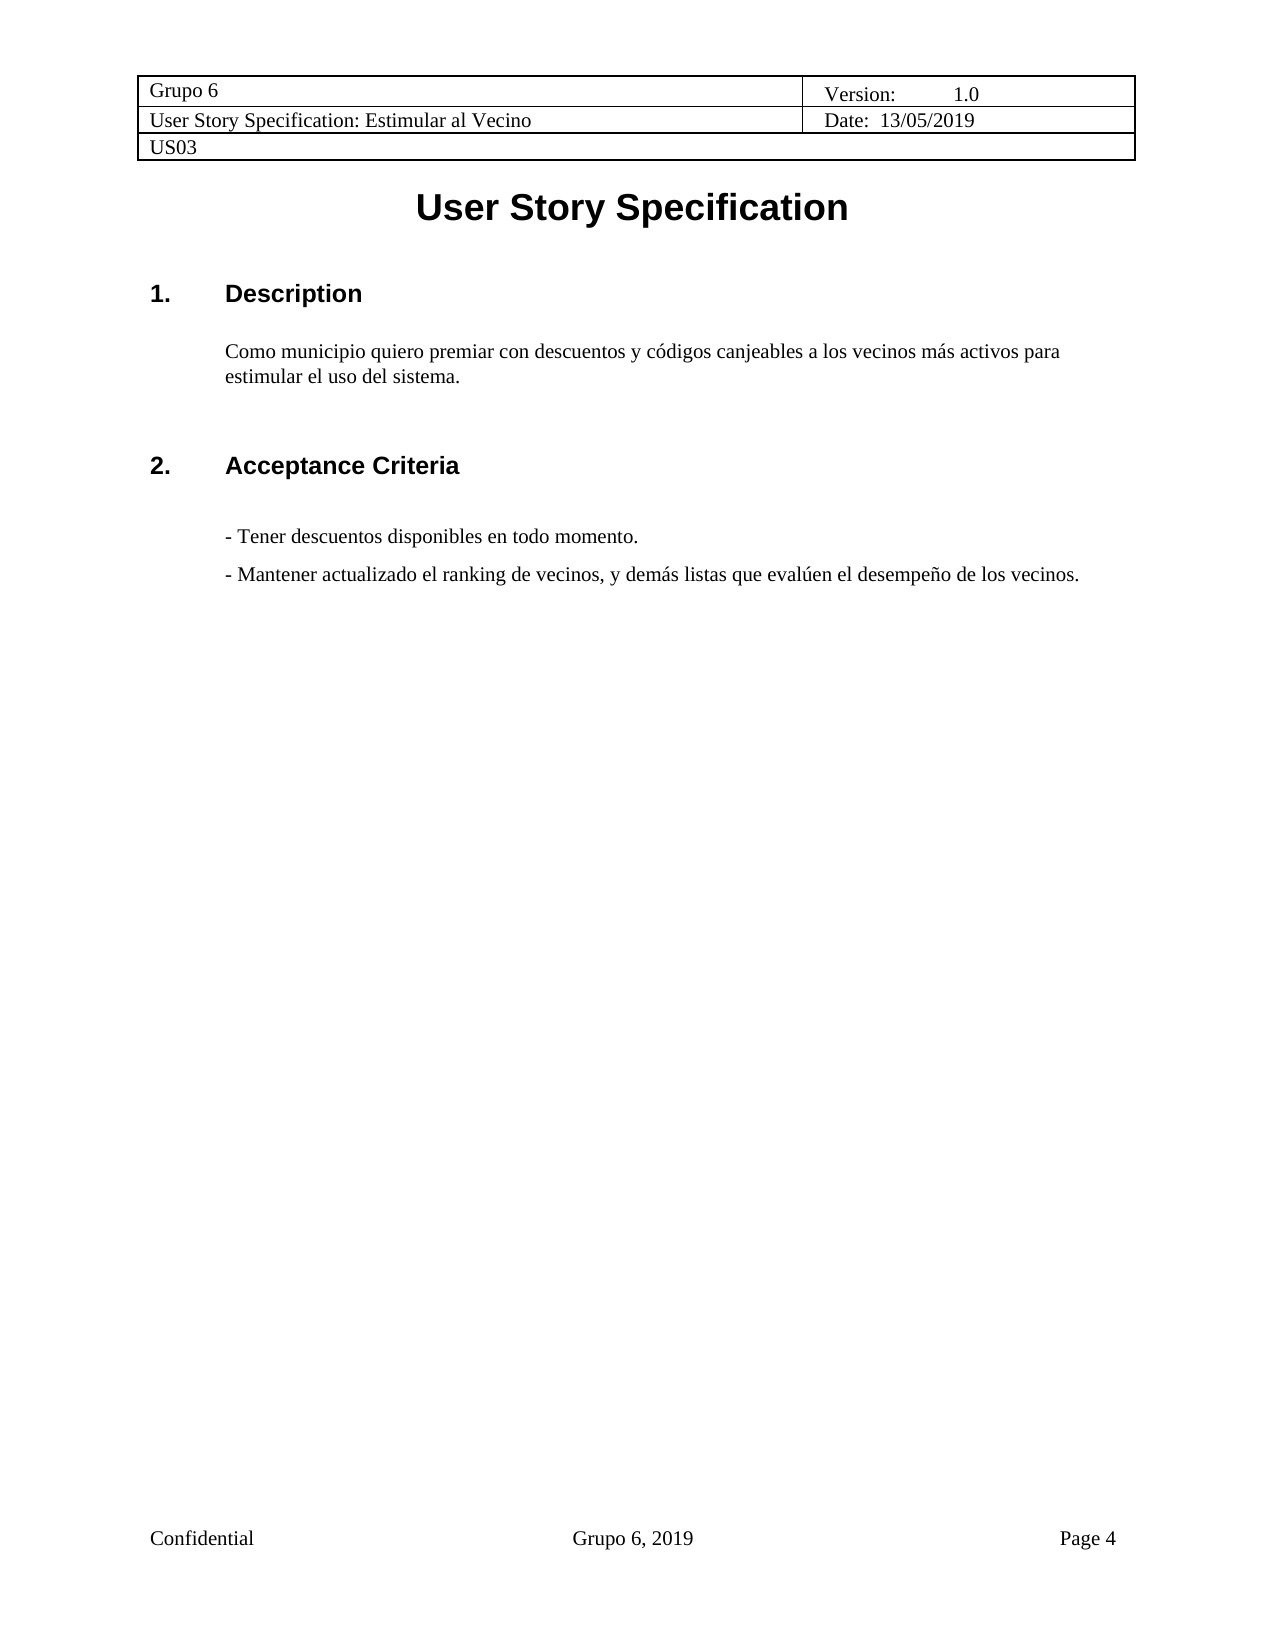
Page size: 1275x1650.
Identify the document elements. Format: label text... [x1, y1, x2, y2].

text - Tener descuentos disponibles en todo momento. [225, 523, 1125, 548]
subtitle Acceptance Criteria [150, 451, 1125, 480]
subtitle Description [150, 278, 1125, 307]
text - Mantener actualizado el ranking de vecinos, y demás listas que evalúen el desempeño de los vecinos. [225, 561, 1125, 586]
text Como municipio quiero premiar con descuentos y códigos canjeables a los vecinos más activos para estimular el uso del sistema. [225, 338, 1125, 388]
subtitle User Story Specification [150, 185, 1125, 228]
